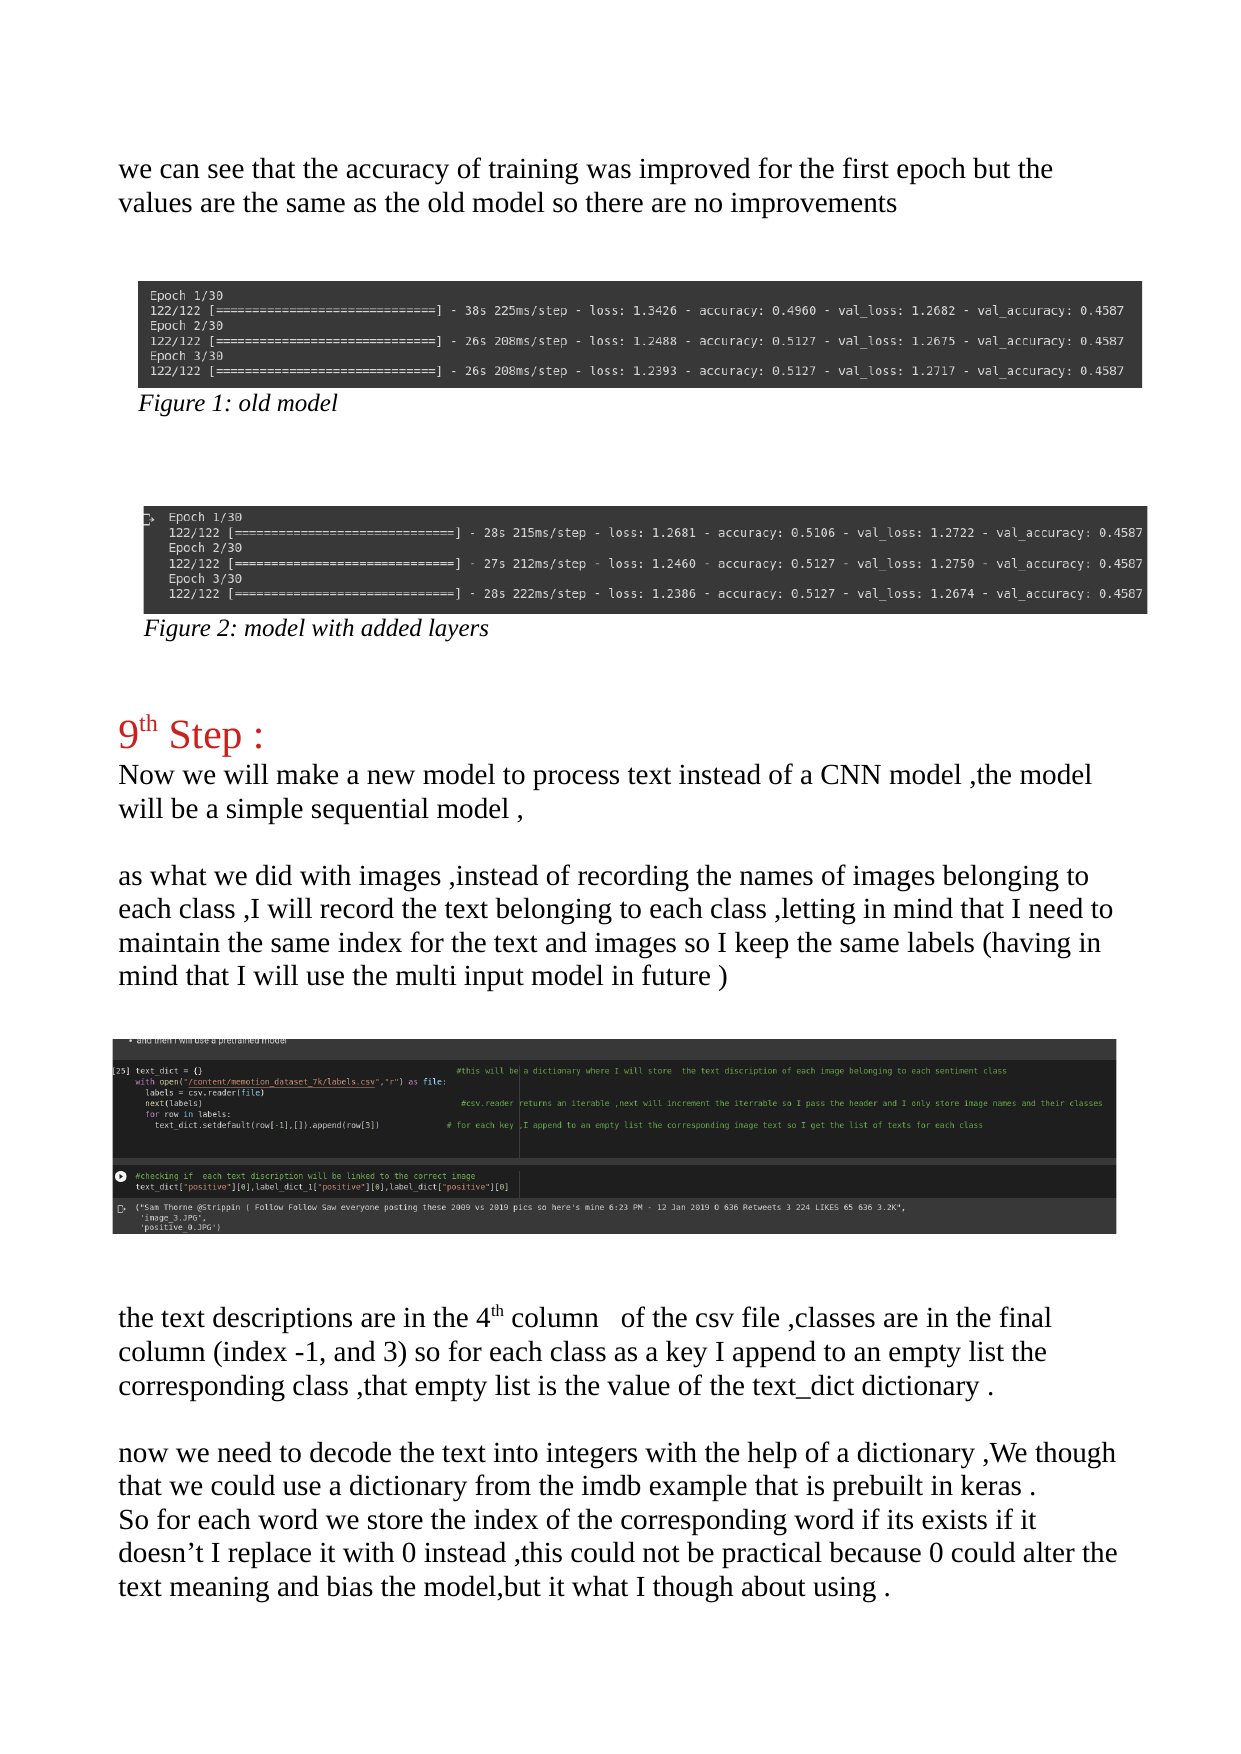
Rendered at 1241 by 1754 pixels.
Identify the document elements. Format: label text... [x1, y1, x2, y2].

text So for each word we store the index of the corresponding word if its exists if it doesn’t I replace it with 0 instead ,this could not be practical because 0 could alter the text meaning and bias the model,but it what I though about using . [118, 1502, 1122, 1602]
text [138, 268, 1142, 281]
text the text descriptions are in the 4th column of the csv file ,classes are in the final column (index -1, and 3) so for each class as a key I append to an empty list the corresponding class ,that empty list is the value of the text_dict dictionary . [118, 1301, 1122, 1401]
text [143, 494, 1147, 506]
picture [138, 281, 1143, 388]
text Figure 1: old model [138, 388, 1142, 416]
text Figure 2: model with added layers [143, 614, 1147, 642]
text now we need to decode the text into integers with the help of a dictionary ,We though that we could use a dictionary from the imdb example that is prebuilt in keras . [118, 1435, 1122, 1502]
text we can see that the accuracy of training was improved for the first epoch but the values are the same as the old model so there are no improvements [118, 152, 1122, 219]
text Now we will make a new model to process text instead of a CNN model ,the model will be a simple sequential model , [118, 757, 1122, 824]
text 9th Step : [118, 709, 1122, 757]
text as what we did with images ,instead of recording the names of images belonging to each class ,I will record the text belonging to each class ,letting in mind that I need to maintain the same index for the text and images so I keep the same labels (having in mind that I will use the multi input model in future ) [118, 858, 1122, 992]
picture [143, 506, 1148, 614]
picture [112, 1039, 1117, 1234]
